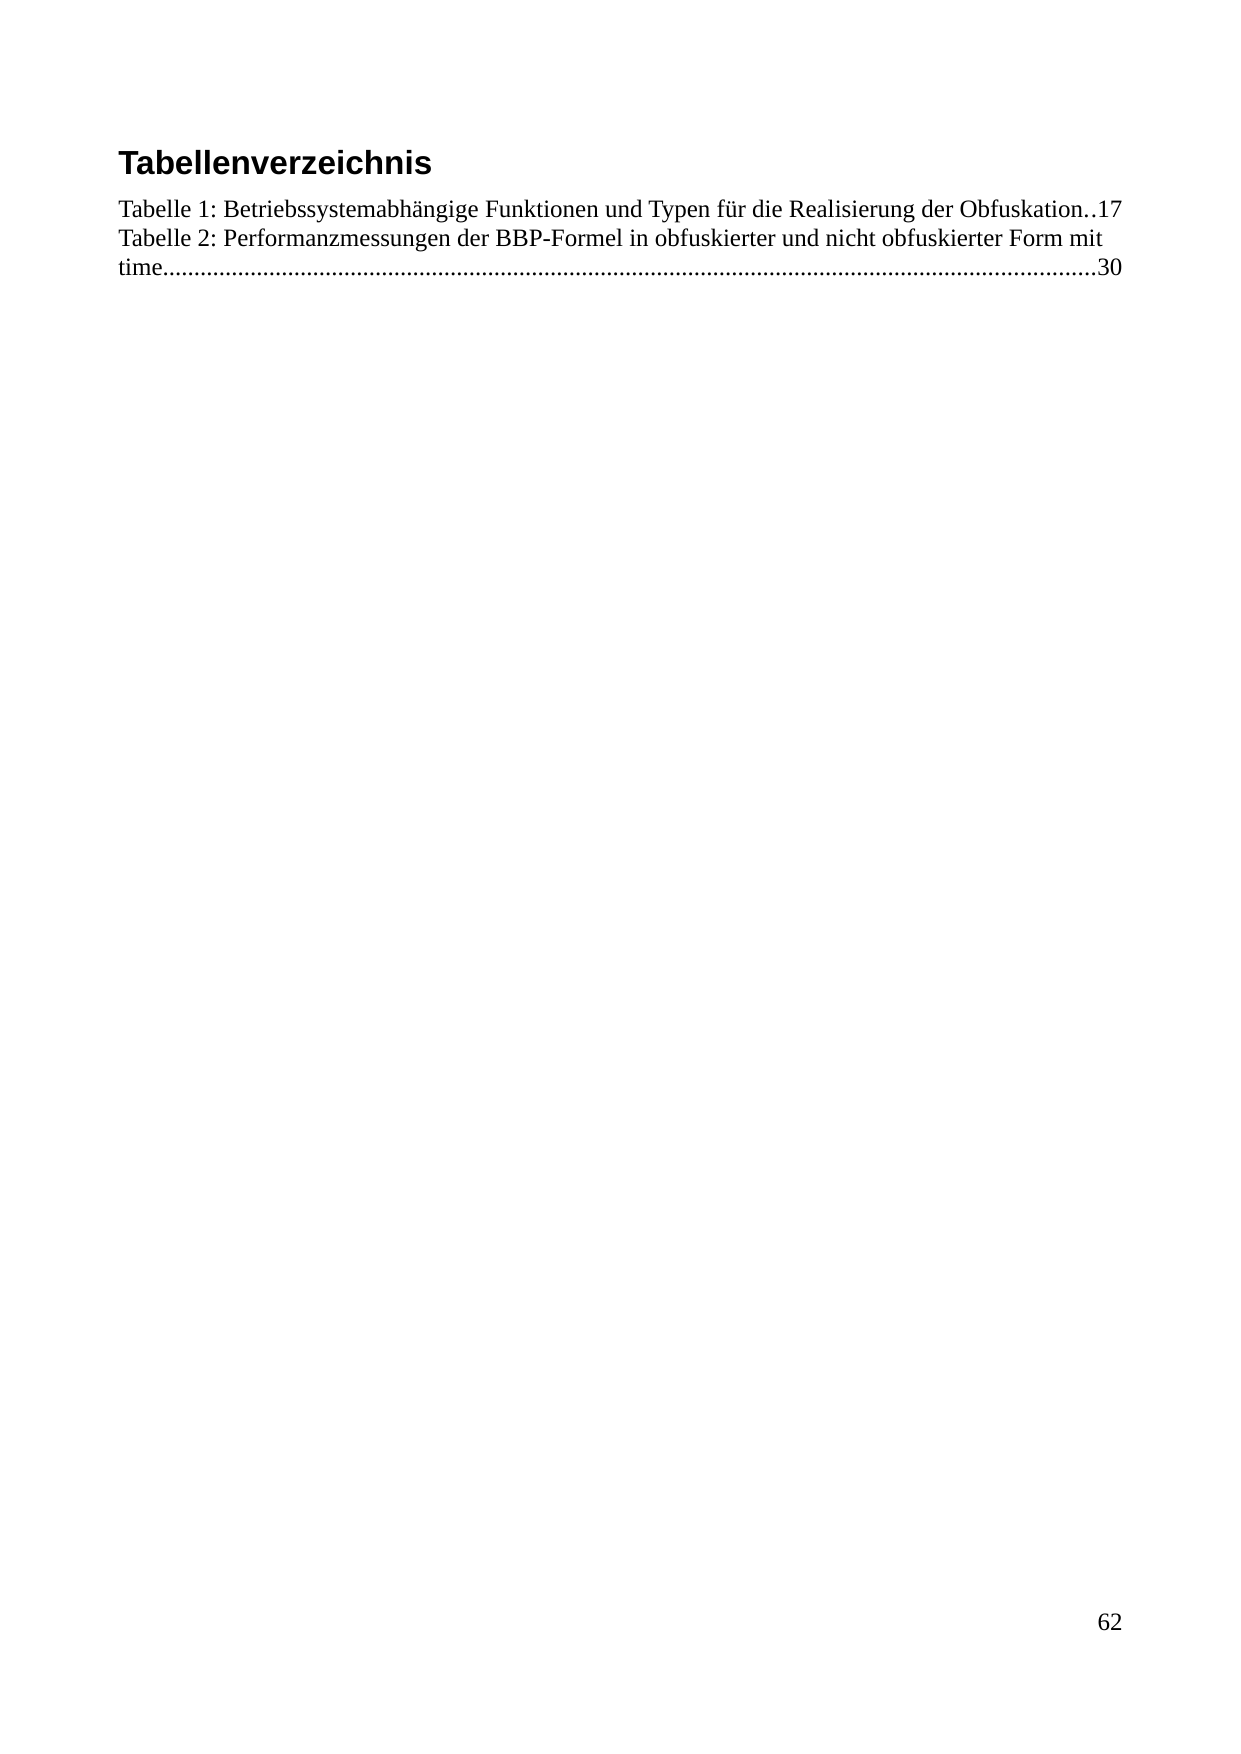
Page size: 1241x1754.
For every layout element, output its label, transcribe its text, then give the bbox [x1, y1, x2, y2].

subtitle Tabellenverzeichnis [118, 143, 1122, 182]
text Tabelle 2: Performanzmessungen der BBP-Formel in obfuskierter und nicht obfuskierter Form mit time 30 [118, 223, 1122, 280]
text Tabelle 1: Betriebssystemabhängige Funktionen und Typen für die Realisierung der Obfuskation 17 [118, 194, 1122, 223]
